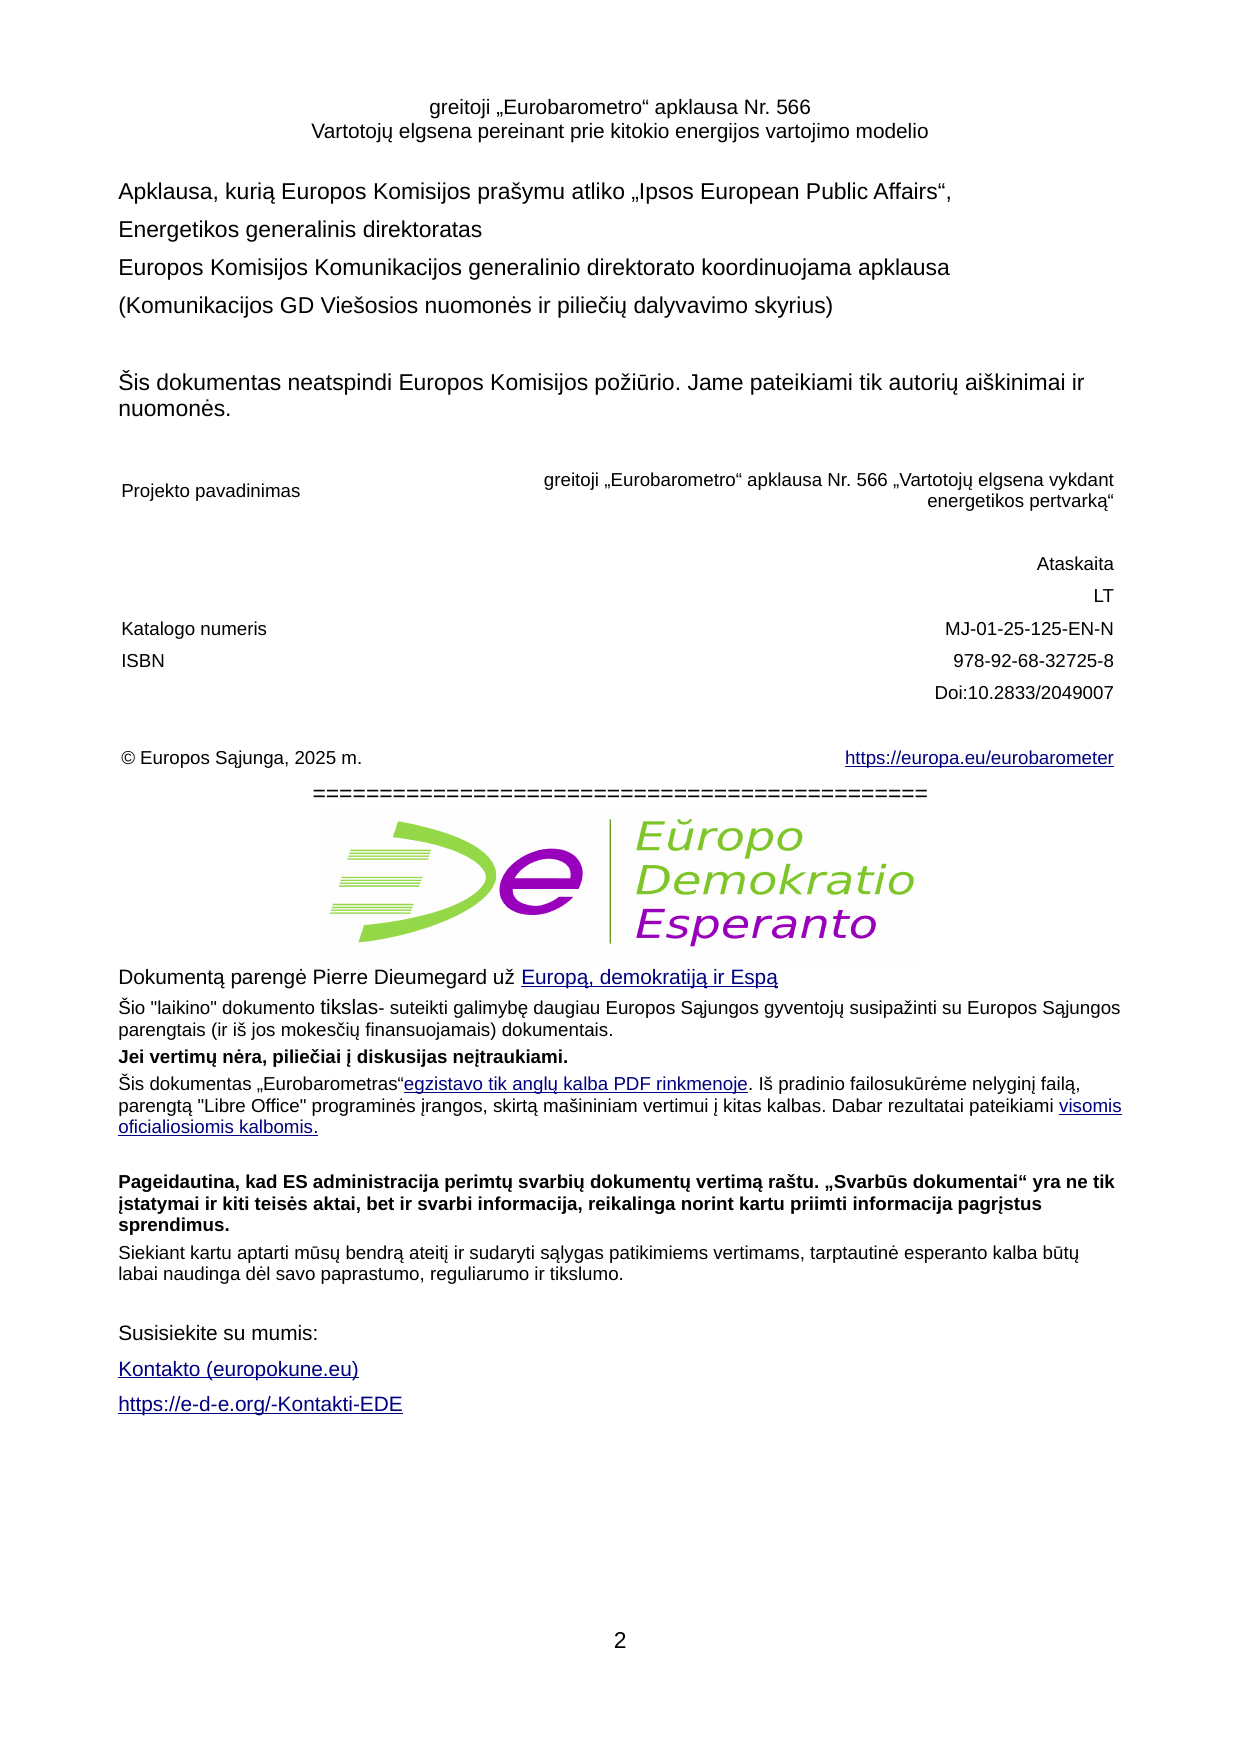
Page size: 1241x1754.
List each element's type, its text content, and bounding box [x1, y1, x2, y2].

text Kontakto (europokune.eu) [118, 1356, 1122, 1380]
text Jei vertimų nėra, piliečiai į diskusijas neįtraukiami. [118, 1046, 1122, 1067]
table_cell Katalogo numeris [118, 612, 444, 644]
table_cell LT [444, 580, 1117, 612]
table_cell [118, 515, 444, 547]
text ============================================== [118, 780, 1122, 806]
text Europos Komisijos Komunikacijos generalinio direktorato koordinuojama apklausa [118, 254, 1122, 281]
text Šio "laikino" dokumento tikslas- suteikti galimybę daugiau Europos Sąjungos gyventojų susipažinti su Europos Sąjungos parengtais (ir iš jos mokesčių finansuojamais) dokumentais. [118, 994, 1122, 1040]
table_cell [444, 515, 1117, 547]
text Siekiant kartu aptarti mūsų bendrą ateitį ir sudaryti sąlygas patikimiems vertimams, tarptautinė esperanto kalba būtų labai naudinga dėl savo paprastumo, reguliarumo ir tikslumo. [118, 1242, 1122, 1285]
text Energetikos generalinis direktoratas [118, 216, 1122, 242]
table_cell Ataskaita [444, 547, 1117, 579]
table_cell © Europos Sąjunga, 2025 m. [118, 742, 444, 774]
text https://e-d-e.org/-Kontakti-EDE [118, 1392, 1122, 1416]
text Šis dokumentas „Eurobarometras“egzistavo tik anglų kalba PDF rinkmenoje. Iš pradinio failosukūrėme nelyginį failą, parengtą "Libre Office" programinės įrangos, skirtą mašininiam vertimui į kitas kalbas. Dabar rezultatai pateikiami visomis oficialiosiomis kalbomis. [118, 1073, 1122, 1138]
text (Komunikacijos GD Viešosios nuomonės ir piliečių dalyvavimo skyrius) [118, 292, 1122, 319]
table_cell 978-92-68-32725-8 [444, 644, 1117, 677]
table_cell Doi:10.2833/2049007 [444, 677, 1117, 709]
text Pageidautina, kad ES administracija perimtų svarbių dokumentų vertimą raštu. „Svarbūs dokumentai“ yra ne tik įstatymai ir kiti teisės aktai, bet ir svarbi informacija, reikalinga norint kartu priimti informacija pagrįstus sprendimus. [118, 1171, 1122, 1236]
table_cell https://europa.eu/eurobarometer [444, 742, 1117, 774]
table_cell [118, 580, 444, 612]
table_cell [118, 709, 444, 742]
table_cell [118, 677, 444, 709]
text Šis dokumentas neatspindi Europos Komisijos požiūrio. Jame pateikiami tik autorių aiškinimai ir nuomonės. [118, 369, 1122, 422]
text Apklausa, kurią Europos Komisijos prašymu atliko „Ipsos European Public Affairs“, [118, 178, 1122, 204]
table_cell ISBN [118, 644, 444, 677]
text Susisiekite su mumis: [118, 1321, 1122, 1344]
table_cell [118, 547, 444, 579]
table_header greitoji „Eurobarometro“ apklausa Nr. 566 „Vartotojų elgsena vykdant energetikos pertvarką“ [444, 466, 1117, 515]
table_cell [444, 709, 1117, 742]
text Dokumentą parengė Pierre Dieumegard už Europą, demokratiją ir Espą [118, 962, 1122, 989]
picture [321, 812, 919, 965]
table_cell MJ-01-25-125-EN-N [444, 612, 1117, 644]
table_header Projekto pavadinimas [118, 466, 444, 515]
